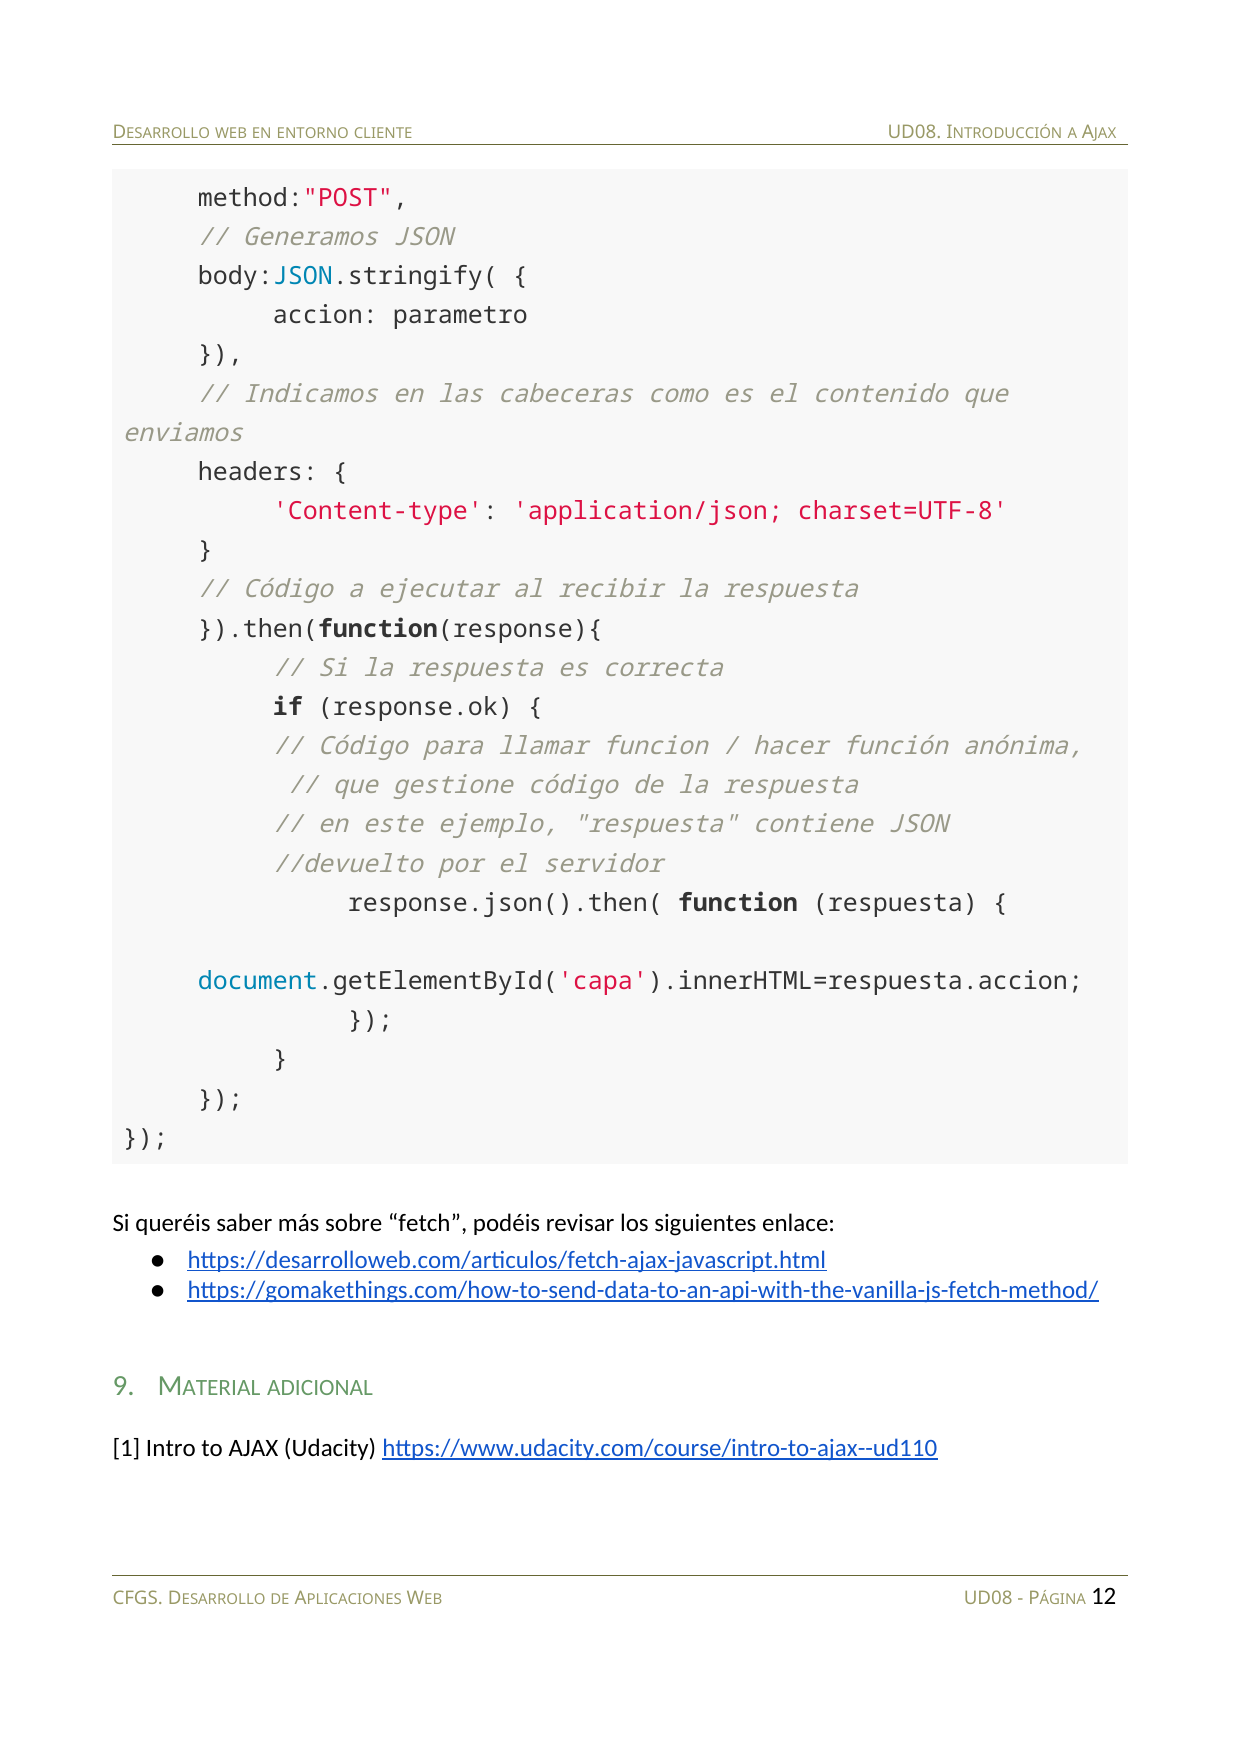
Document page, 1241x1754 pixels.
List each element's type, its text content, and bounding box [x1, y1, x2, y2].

subtitle Material adicional [112, 1367, 1128, 1402]
list https://desarrolloweb.com/articulos/fetch-ajax-javascript.html [150, 1244, 1128, 1274]
text Si queréis saber más sobre “fetch”, podéis revisar los siguientes enlace: [112, 1207, 1128, 1237]
text [1] Intro to AJAX (Udacity) https://www.udacity.com/course/intro-to-ajax--ud110 [112, 1432, 1128, 1463]
table_header method:"POST", // Generamos JSON body:JSON.stringify( { accion: parametro }), // Indicamos en las cabeceras como es el contenido que enviamos headers: { 'Content-type': 'application/json; charset=UTF-8' } // Código a ejecutar al recibir la respuesta }).then(function(response){ // Si la respuesta es correcta if (response.ok) { // Código para llamar funcion / hacer función anónima, // que gestione código de la respuesta // en este ejemplo, "respuesta" contiene JSON //devuelto por el servidor response.json().then( function (respuesta) { document.getElementById('capa').innerHTML=respuesta.accion; }); } }); }); [112, 169, 1128, 1164]
list https://gomakethings.com/how-to-send-data-to-an-api-with-the-vanilla-js-fetch-method/ [150, 1274, 1128, 1305]
